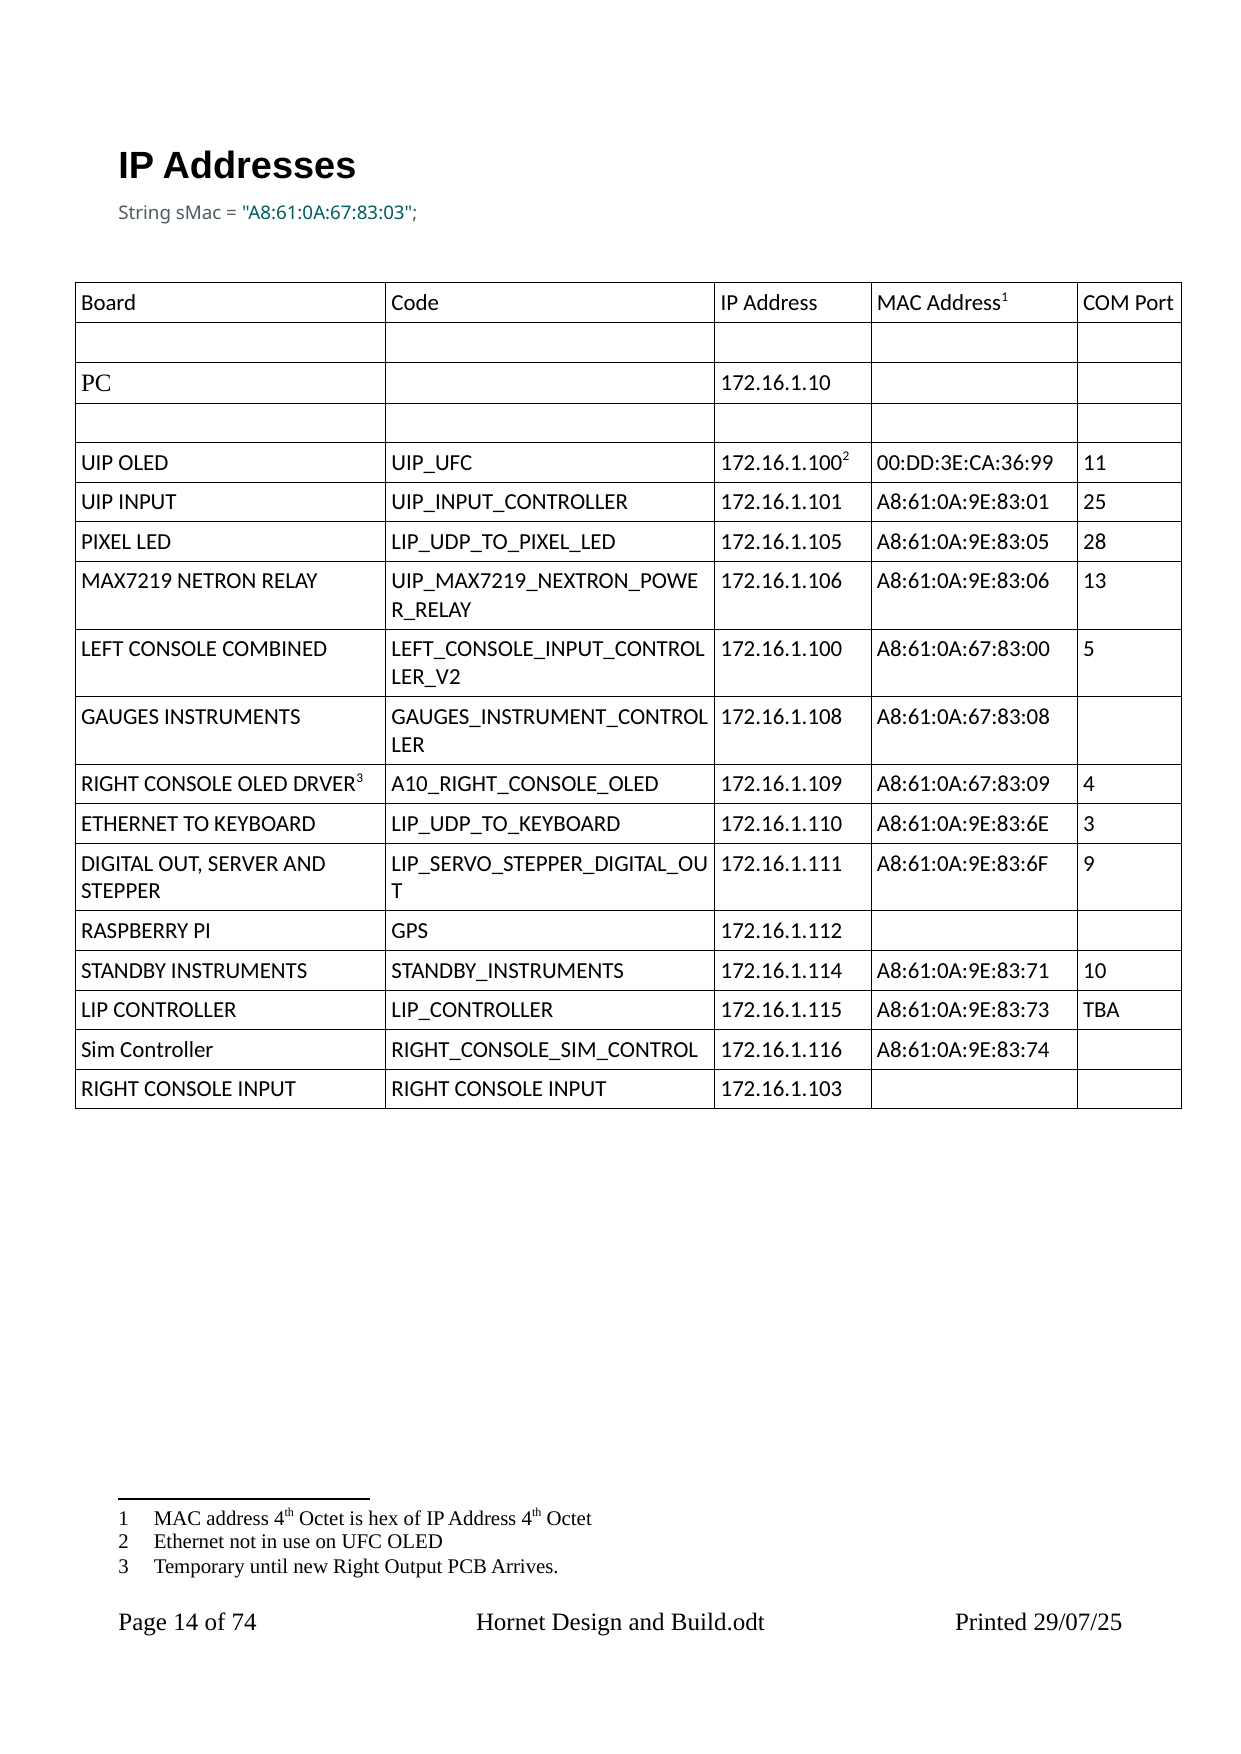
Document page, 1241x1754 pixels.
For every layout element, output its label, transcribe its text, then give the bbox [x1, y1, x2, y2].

table_cell A10_RIGHT_CONSOLE_OLED [386, 765, 714, 803]
table_cell A8:61:0A:9E:83:01 [872, 483, 1077, 521]
table_cell UIP INPUT [76, 483, 385, 521]
table_cell 4 [1078, 765, 1181, 803]
table_cell LEFT CONSOLE COMBINED [76, 630, 385, 696]
table_cell UIP_INPUT_CONTROLLER [386, 483, 714, 521]
table_cell LIP_UDP_TO_KEYBOARD [386, 804, 714, 843]
table_header Board [76, 283, 385, 322]
table_cell PC [76, 363, 385, 402]
table_cell RIGHT CONSOLE INPUT [386, 1070, 714, 1108]
table_cell ETHERNET TO KEYBOARD [76, 804, 385, 843]
table_cell RIGHT CONSOLE OLED DRVER [76, 765, 385, 803]
table_cell LIP_UDP_TO_PIXEL_LED [386, 522, 714, 561]
table_cell 00:DD:3E:CA:36:99 [872, 443, 1077, 482]
table_cell 172.16.1.106 [715, 562, 871, 628]
table_cell 25 [1078, 483, 1181, 521]
table_cell Sim Controller [76, 1030, 385, 1069]
table_cell 3 [1078, 804, 1181, 843]
table_cell LEFT_CONSOLE_INPUT_CONTROLLER_V2 [386, 630, 714, 696]
table_cell 13 [1078, 562, 1181, 628]
table_cell UIP OLED [76, 443, 385, 482]
table_cell 5 [1078, 630, 1181, 696]
table_cell [872, 1070, 1077, 1108]
table_cell 172.16.1.108 [715, 697, 871, 764]
table_cell UIP_MAX7219_NEXTRON_POWER_RELAY [386, 562, 714, 628]
table_cell [1078, 1030, 1181, 1069]
table_cell A8:61:0A:9E:83:74 [872, 1030, 1077, 1069]
table_cell 172.16.1.115 [715, 991, 871, 1029]
table_cell A8:61:0A:9E:83:6E [872, 804, 1077, 843]
table_header COM Port [1078, 283, 1181, 322]
table_cell LIP CONTROLLER [76, 991, 385, 1029]
table_cell [386, 404, 714, 442]
table_cell RASPBERRY PI [76, 911, 385, 950]
table_cell 11 [1078, 443, 1181, 482]
table_cell STANDBY_INSTRUMENTS [386, 951, 714, 989]
table_cell [1078, 323, 1181, 362]
table_cell A8:61:0A:9E:83:71 [872, 951, 1077, 989]
text String sMac = "A8:61:0A:67:83:03"; [118, 199, 1122, 225]
table_cell A8:61:0A:9E:83:06 [872, 562, 1077, 628]
table_cell [872, 363, 1077, 402]
table_cell 172.16.1.110 [715, 804, 871, 843]
table_cell 28 [1078, 522, 1181, 561]
table_cell A8:61:0A:67:83:08 [872, 697, 1077, 764]
table_cell A8:61:0A:9E:83:73 [872, 991, 1077, 1029]
table_cell 172.16.1.109 [715, 765, 871, 803]
table_cell GAUGES_INSTRUMENT_CONTROLLER [386, 697, 714, 764]
table_cell [872, 323, 1077, 362]
table_cell [1078, 1070, 1181, 1108]
table_header IP Address [715, 283, 871, 322]
table_header MAC Address [872, 283, 1077, 322]
table_cell 172.16.1.114 [715, 951, 871, 989]
table_cell [1078, 911, 1181, 950]
table_cell [386, 323, 714, 362]
table_cell RIGHT CONSOLE INPUT [76, 1070, 385, 1108]
table_cell 172.16.1.116 [715, 1030, 871, 1069]
table_cell A8:61:0A:9E:83:6F [872, 844, 1077, 910]
table_cell [1078, 363, 1181, 402]
table_cell STANDBY INSTRUMENTS [76, 951, 385, 989]
table_cell 172.16.1.101 [715, 483, 871, 521]
table_header Code [386, 283, 714, 322]
table_cell [76, 323, 385, 362]
table_cell 10 [1078, 951, 1181, 989]
table_cell [76, 404, 385, 442]
table_cell LIP_SERVO_STEPPER_DIGITAL_OUT [386, 844, 714, 910]
table_cell UIP_UFC [386, 443, 714, 482]
table_cell [872, 911, 1077, 950]
table_cell A8:61:0A:67:83:09 [872, 765, 1077, 803]
table_cell [386, 363, 714, 402]
table_cell GPS [386, 911, 714, 950]
table_cell 172.16.1.100 [715, 443, 871, 482]
table_cell 172.16.1.10 [715, 363, 871, 402]
table_cell 172.16.1.103 [715, 1070, 871, 1108]
table_cell RIGHT_CONSOLE_SIM_CONTROL [386, 1030, 714, 1069]
table_cell [872, 404, 1077, 442]
table_cell A8:61:0A:67:83:00 [872, 630, 1077, 696]
table_cell [715, 323, 871, 362]
table_cell TBA [1078, 991, 1181, 1029]
table_cell 172.16.1.100 [715, 630, 871, 696]
table_cell 9 [1078, 844, 1181, 910]
subtitle IP Addresses [118, 143, 1122, 187]
table_cell [715, 404, 871, 442]
table_cell GAUGES INSTRUMENTS [76, 697, 385, 764]
table_cell [1078, 404, 1181, 442]
table_cell 172.16.1.105 [715, 522, 871, 561]
table_cell A8:61:0A:9E:83:05 [872, 522, 1077, 561]
table_cell MAX7219 NETRON RELAY [76, 562, 385, 628]
table_cell LIP_CONTROLLER [386, 991, 714, 1029]
table_cell [1078, 697, 1181, 764]
table_cell PIXEL LED [76, 522, 385, 561]
table_cell 172.16.1.111 [715, 844, 871, 910]
table_cell 172.16.1.112 [715, 911, 871, 950]
table_cell DIGITAL OUT, SERVER AND STEPPER [76, 844, 385, 910]
